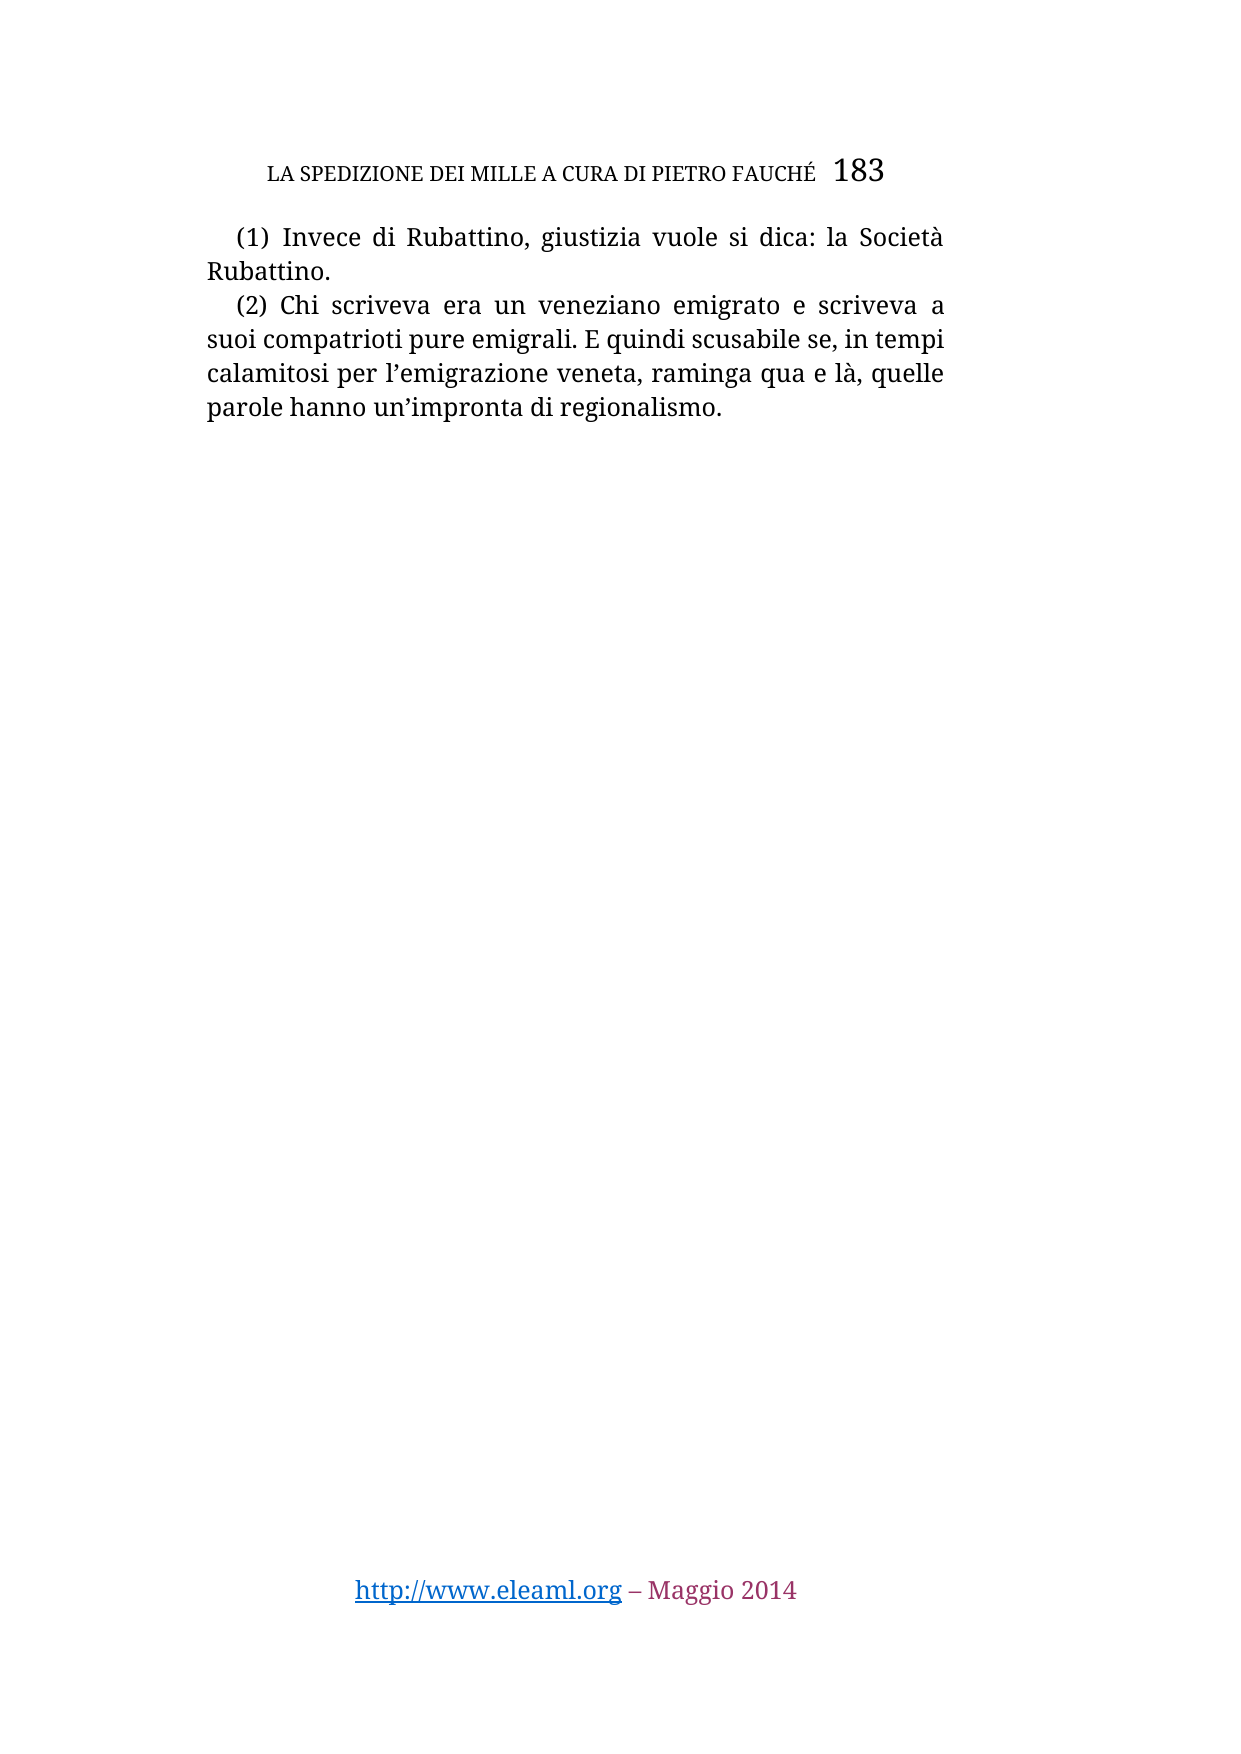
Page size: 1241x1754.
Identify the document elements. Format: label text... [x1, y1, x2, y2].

text (2) Chi scriveva era un veneziano emigrato e scriveva a suoi compatrioti pure emigrali. E quindi scusabile se, in tempi calamitosi per l’emigrazione veneta, raminga qua e là, quelle parole hanno un’impronta di regionalismo. [207, 288, 945, 424]
text (1) Invece di Rubattino, giustizia vuole si dica: la Società Rubattino. [207, 220, 945, 288]
